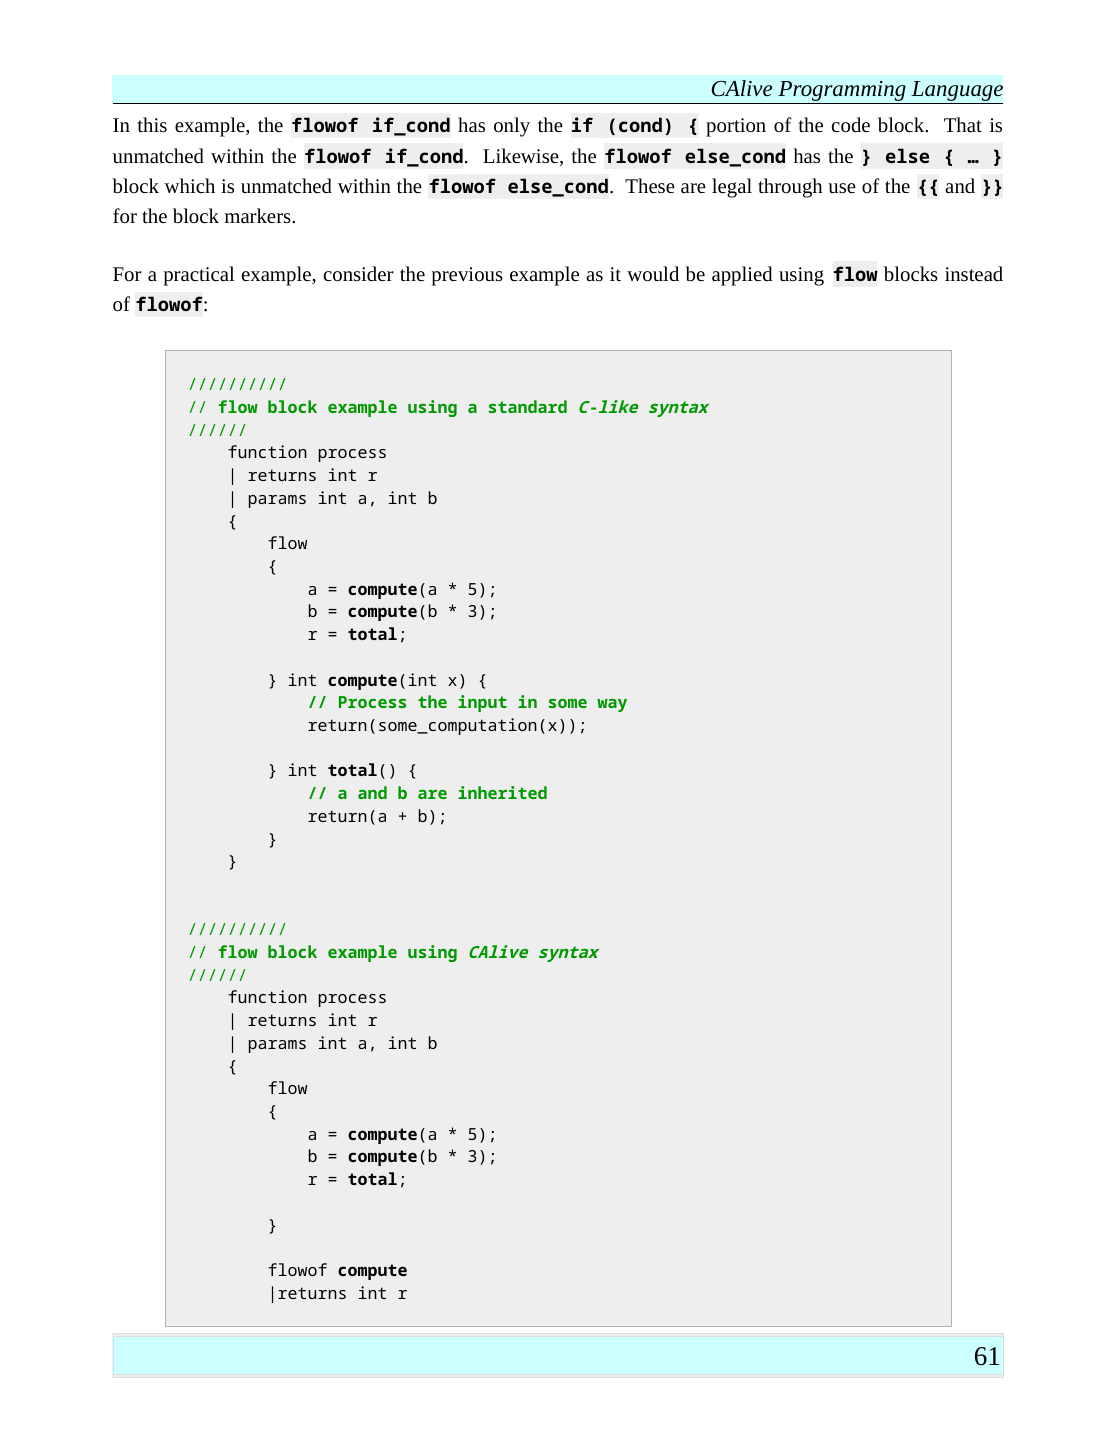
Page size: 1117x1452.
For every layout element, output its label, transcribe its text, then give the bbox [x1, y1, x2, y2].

text ////////// // flow block example using a standard C-like syntax ////// function process | returns int r | params int a, int b { flow { a = compute(a * 5); b = compute(b * 3); r = total; } int compute(int x) { // Process the input in some way return(some_computation(x)); } int total() { // a and b are inherited return(a + b); } } ////////// // flow block example using CAlive syntax ////// function process | returns int r | params int a, int b { flow { a = compute(a * 5); b = compute(b * 3); r = total; } flowof compute |returns int r [166, 351, 951, 1326]
text In this example, the flowof if_cond has only the if (cond) { portion of the code block. That is unmatched within the flowof if_cond. Likewise, the flowof else_cond has the } else { … } block which is unmatched within the flowof else_cond. These are legal through use of the {{ and }} for the block markers. [112, 112, 1003, 228]
text For a practical example, consider the previous example as it would be applied using flow blocks instead of flowof: [112, 261, 1003, 317]
